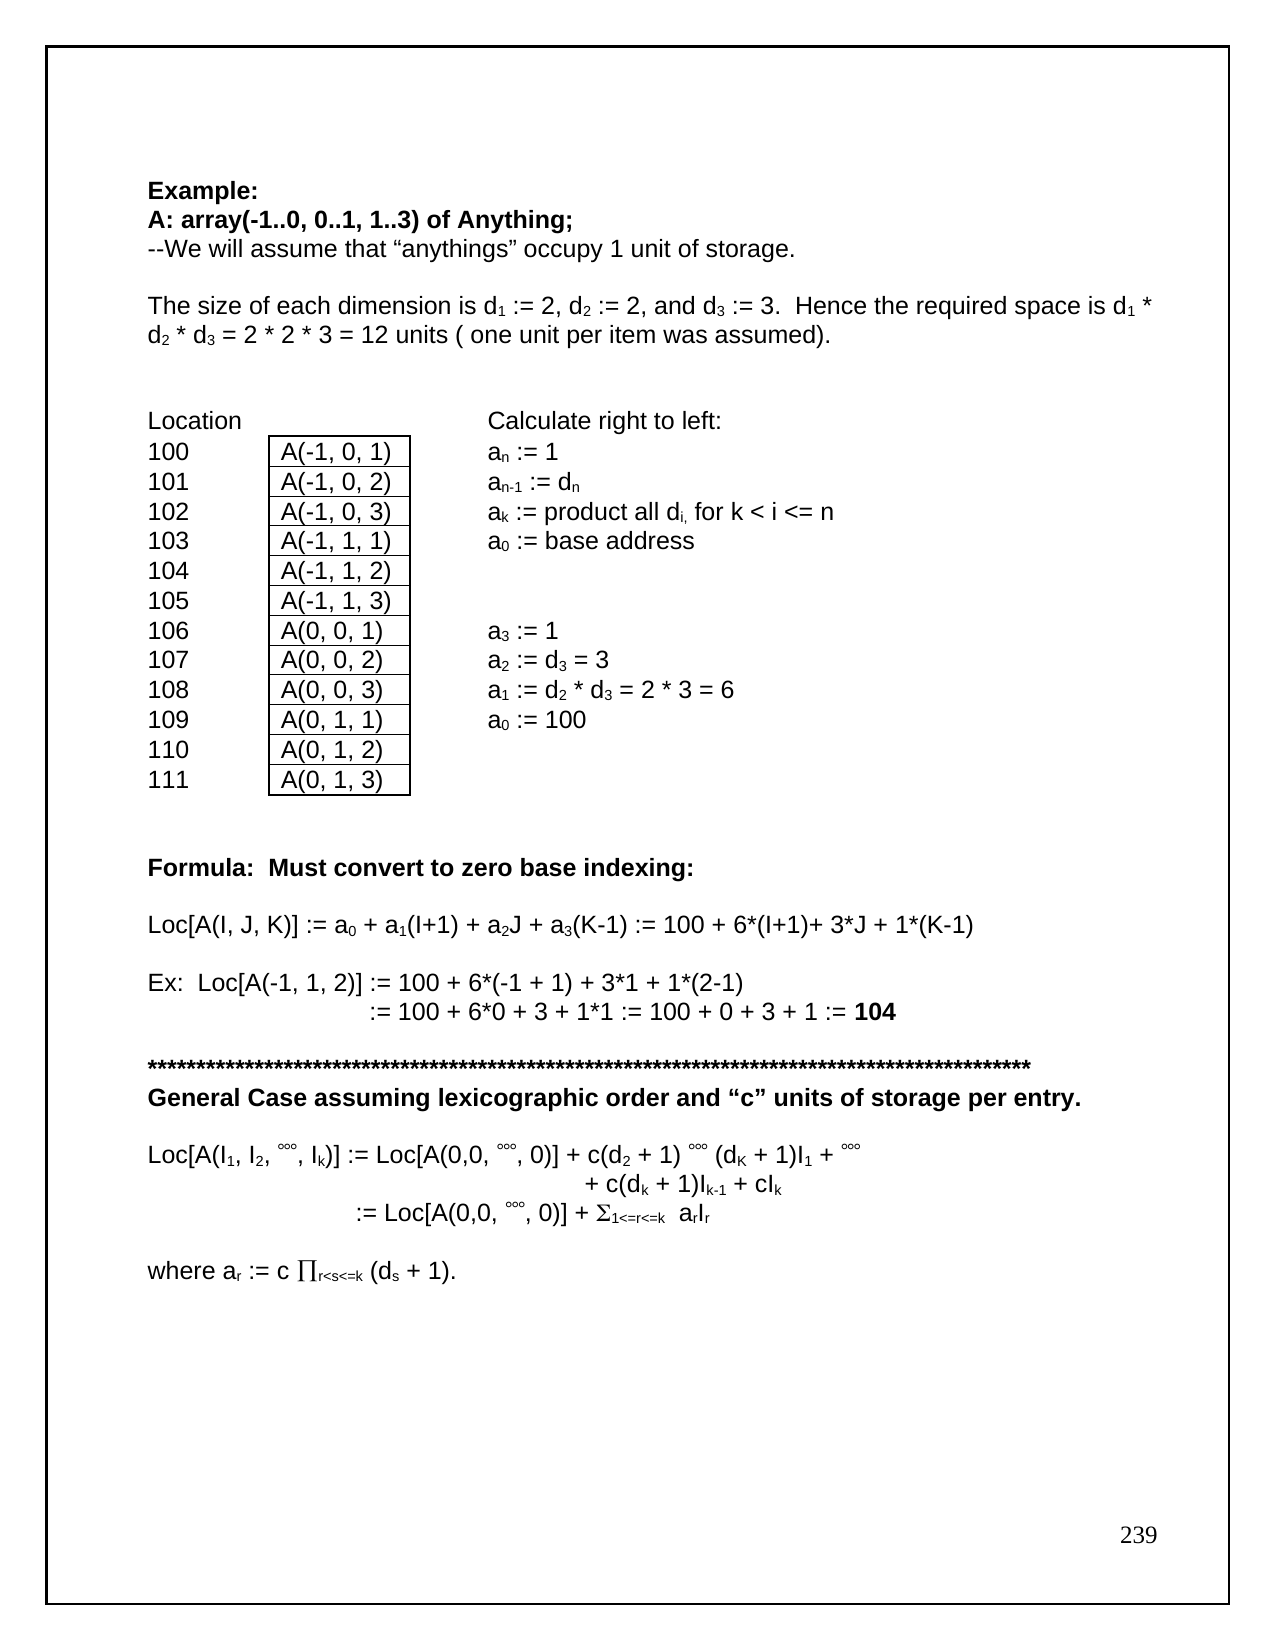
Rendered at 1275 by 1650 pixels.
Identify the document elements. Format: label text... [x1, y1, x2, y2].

text := 100 + 6*0 + 3 + 1*1 := 100 + 0 + 3 + 1 := 104 [147, 997, 1158, 1026]
table_cell [476, 555, 906, 585]
table_header Calculate right to left: [476, 406, 906, 435]
table_cell a2 := d3 = 3 [476, 645, 906, 674]
table_cell A(0, 0, 1) [270, 616, 409, 644]
text A: array(-1..0, 0..1, 1..3) of Anything; [147, 205, 1158, 234]
table_cell A(0, 0, 2) [270, 646, 409, 674]
table_cell a0 := 100 [476, 704, 906, 734]
table_cell 102 [136, 496, 268, 525]
table_cell [411, 704, 476, 734]
text := Loc[A(0,0, , 0)] + 1<=r<=k arIr [147, 1198, 1158, 1227]
table_cell 104 [136, 555, 268, 585]
table_cell A(-1, 1, 3) [270, 586, 409, 615]
text Formula: Must convert to zero base indexing: [147, 853, 1158, 882]
table_cell A(0, 0, 3) [270, 675, 409, 704]
table_header [410, 406, 476, 435]
text --We will assume that “anythings” occupy 1 unit of storage. [147, 234, 1158, 262]
table_cell A(0, 1, 2) [270, 735, 409, 764]
table_cell 105 [136, 585, 268, 615]
table_cell an-1 := dn [476, 466, 906, 496]
table_cell [476, 585, 906, 615]
table_cell A(-1, 0, 2) [270, 467, 409, 496]
table_header [269, 406, 410, 435]
text ******************************************************************************************* [147, 1054, 1158, 1083]
table_cell [411, 734, 476, 764]
text Loc[A(I, J, K)] := a0 + a1(I+1) + a2J + a3(K-1) := 100 + 6*(I+1)+ 3*J + 1*(K-1) [147, 911, 1158, 939]
text General Case assuming lexicographic order and “c” units of storage per entry. [147, 1083, 1158, 1112]
table_cell [411, 645, 476, 674]
table_cell an := 1 [476, 435, 906, 466]
text Example: [147, 176, 1158, 205]
table_cell [476, 734, 906, 764]
table_cell 107 [136, 645, 268, 674]
table_cell [411, 435, 476, 466]
table_cell 109 [136, 704, 268, 734]
table_cell [411, 496, 476, 525]
table_cell a1 := d2 * d3 = 2 * 3 = 6 [476, 674, 906, 704]
text where ar := c r<s<=k (ds + 1). [147, 1256, 1158, 1284]
table_cell 100 [136, 435, 268, 466]
table_header Location [136, 406, 269, 435]
table_cell [410, 794, 476, 824]
table_cell 108 [136, 674, 268, 704]
table_cell [411, 525, 476, 555]
table_cell 110 [136, 734, 268, 764]
table_cell A(-1, 1, 1) [270, 526, 409, 555]
table_cell A(-1, 0, 3) [270, 497, 409, 525]
table_cell ak := product all di, for k < i <= n [476, 496, 906, 525]
text Ex: Loc[A(-1, 1, 2)] := 100 + 6*(-1 + 1) + 3*1 + 1*(2-1) [147, 968, 1158, 997]
table_cell [476, 764, 906, 793]
table_cell [411, 764, 476, 793]
table_cell 103 [136, 525, 268, 555]
table_cell [411, 615, 476, 644]
table_cell 106 [136, 615, 268, 644]
table_cell [136, 794, 269, 824]
table_cell [411, 466, 476, 496]
text The size of each dimension is d1 := 2, d2 := 2, and d3 := 3. Hence the required space is d1 * d2 * d3 = 2 * 2 * 3 = 12 units ( one unit per item was assumed). [147, 291, 1158, 349]
text + c(dk + 1)Ik-1 + cIk [147, 1169, 1158, 1198]
table_cell A(-1, 0, 1) [270, 437, 409, 466]
table_cell A(-1, 1, 2) [270, 556, 409, 585]
table_cell [411, 585, 476, 615]
table_cell [411, 674, 476, 704]
table_cell 111 [136, 764, 268, 793]
table_cell [476, 794, 906, 824]
text Loc[A(I1, I2, , Ik)] := Loc[A(0,0, , 0)] + c(d2 + 1)  (dK + 1)I1 +  [147, 1141, 1158, 1169]
table_cell [411, 555, 476, 585]
table_cell 101 [136, 466, 268, 496]
table_cell A(0, 1, 1) [270, 705, 409, 734]
table_cell a0 := base address [476, 525, 906, 555]
table_cell [269, 796, 410, 824]
table_cell A(0, 1, 3) [270, 765, 409, 793]
table_cell a3 := 1 [476, 615, 906, 644]
